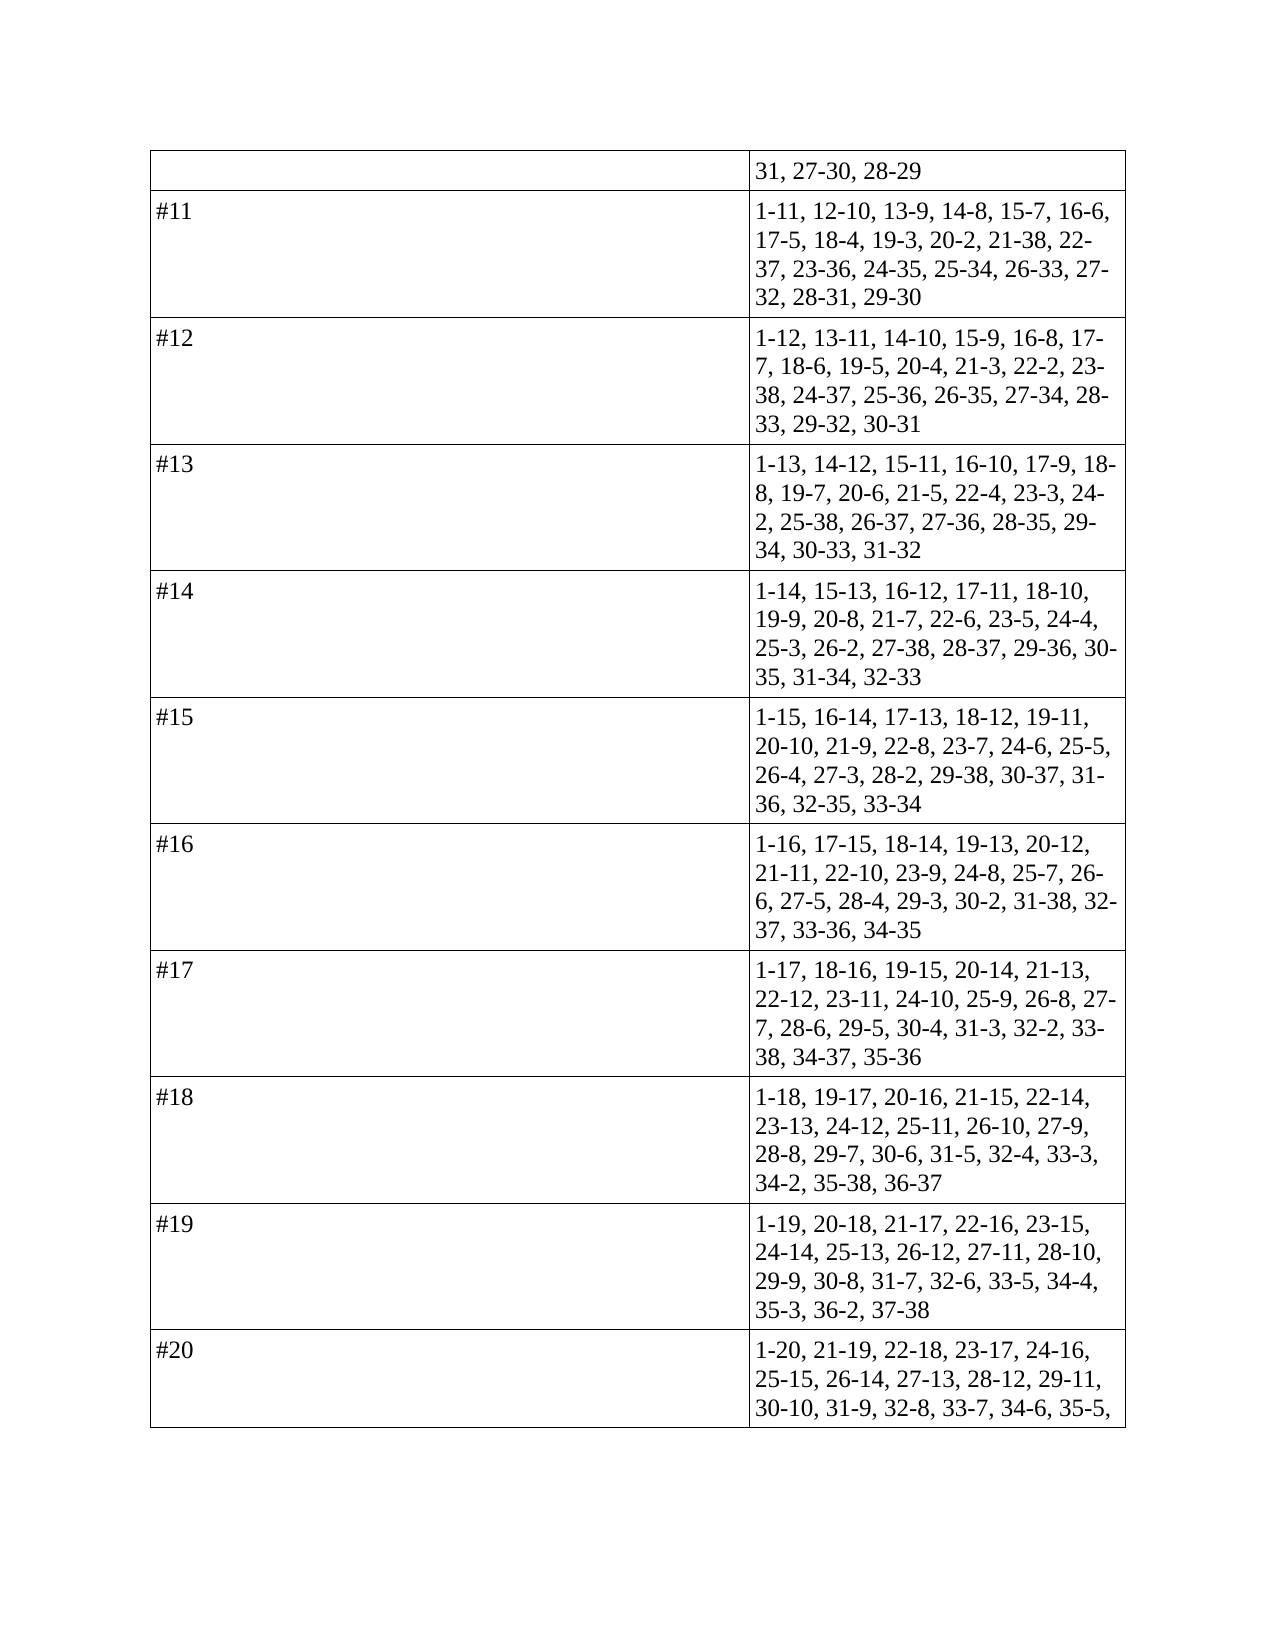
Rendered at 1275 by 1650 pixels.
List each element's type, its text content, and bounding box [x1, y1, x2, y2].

table_cell #18 [151, 1077, 749, 1203]
table_cell #16 [151, 824, 749, 950]
table_cell #12 [151, 318, 749, 443]
table_cell 1-14, 15-13, 16-12, 17-11, 18-10, 19-9, 20-8, 21-7, 22-6, 23-5, 24-4, 25-3, 26-2, 27-38, 28-37, 29-36, 30-35, 31-34, 32-33 [750, 571, 1125, 697]
table_cell #13 [151, 445, 749, 570]
table_cell 1-15, 16-14, 17-13, 18-12, 19-11, 20-10, 21-9, 22-8, 23-7, 24-6, 25-5, 26-4, 27-3, 28-2, 29-38, 30-37, 31-36, 32-35, 33-34 [750, 698, 1125, 823]
table_cell #19 [151, 1204, 749, 1329]
table_cell 1-18, 19-17, 20-16, 21-15, 22-14, 23-13, 24-12, 25-11, 26-10, 27-9, 28-8, 29-7, 30-6, 31-5, 32-4, 33-3, 34-2, 35-38, 36-37 [750, 1077, 1125, 1203]
table_cell [151, 151, 749, 190]
table_cell 1-16, 17-15, 18-14, 19-13, 20-12, 21-11, 22-10, 23-9, 24-8, 25-7, 26-6, 27-5, 28-4, 29-3, 30-2, 31-38, 32-37, 33-36, 34-35 [750, 824, 1125, 950]
table_cell 1-12, 13-11, 14-10, 15-9, 16-8, 17-7, 18-6, 19-5, 20-4, 21-3, 22-2, 23-38, 24-37, 25-36, 26-35, 27-34, 28-33, 29-32, 30-31 [750, 318, 1125, 443]
table_cell 1-20, 21-19, 22-18, 23-17, 24-16, 25-15, 26-14, 27-13, 28-12, 29-11, 30-10, 31-9, 32-8, 33-7, 34-6, 35-5, [750, 1330, 1125, 1427]
table_cell 31, 27-30, 28-29 [750, 151, 1125, 190]
table_cell 1-19, 20-18, 21-17, 22-16, 23-15, 24-14, 25-13, 26-12, 27-11, 28-10, 29-9, 30-8, 31-7, 32-6, 33-5, 34-4, 35-3, 36-2, 37-38 [750, 1204, 1125, 1329]
table_cell #11 [151, 191, 749, 317]
table_cell 1-11, 12-10, 13-9, 14-8, 15-7, 16-6, 17-5, 18-4, 19-3, 20-2, 21-38, 22-37, 23-36, 24-35, 25-34, 26-33, 27-32, 28-31, 29-30 [750, 191, 1125, 317]
table_cell #15 [151, 698, 749, 823]
table_cell 1-17, 18-16, 19-15, 20-14, 21-13, 22-12, 23-11, 24-10, 25-9, 26-8, 27-7, 28-6, 29-5, 30-4, 31-3, 32-2, 33-38, 34-37, 35-36 [750, 951, 1125, 1076]
table_cell #14 [151, 571, 749, 697]
table_cell #17 [151, 951, 749, 1076]
table_cell 1-13, 14-12, 15-11, 16-10, 17-9, 18-8, 19-7, 20-6, 21-5, 22-4, 23-3, 24-2, 25-38, 26-37, 27-36, 28-35, 29-34, 30-33, 31-32 [750, 445, 1125, 570]
table_cell #20 [151, 1330, 749, 1427]
